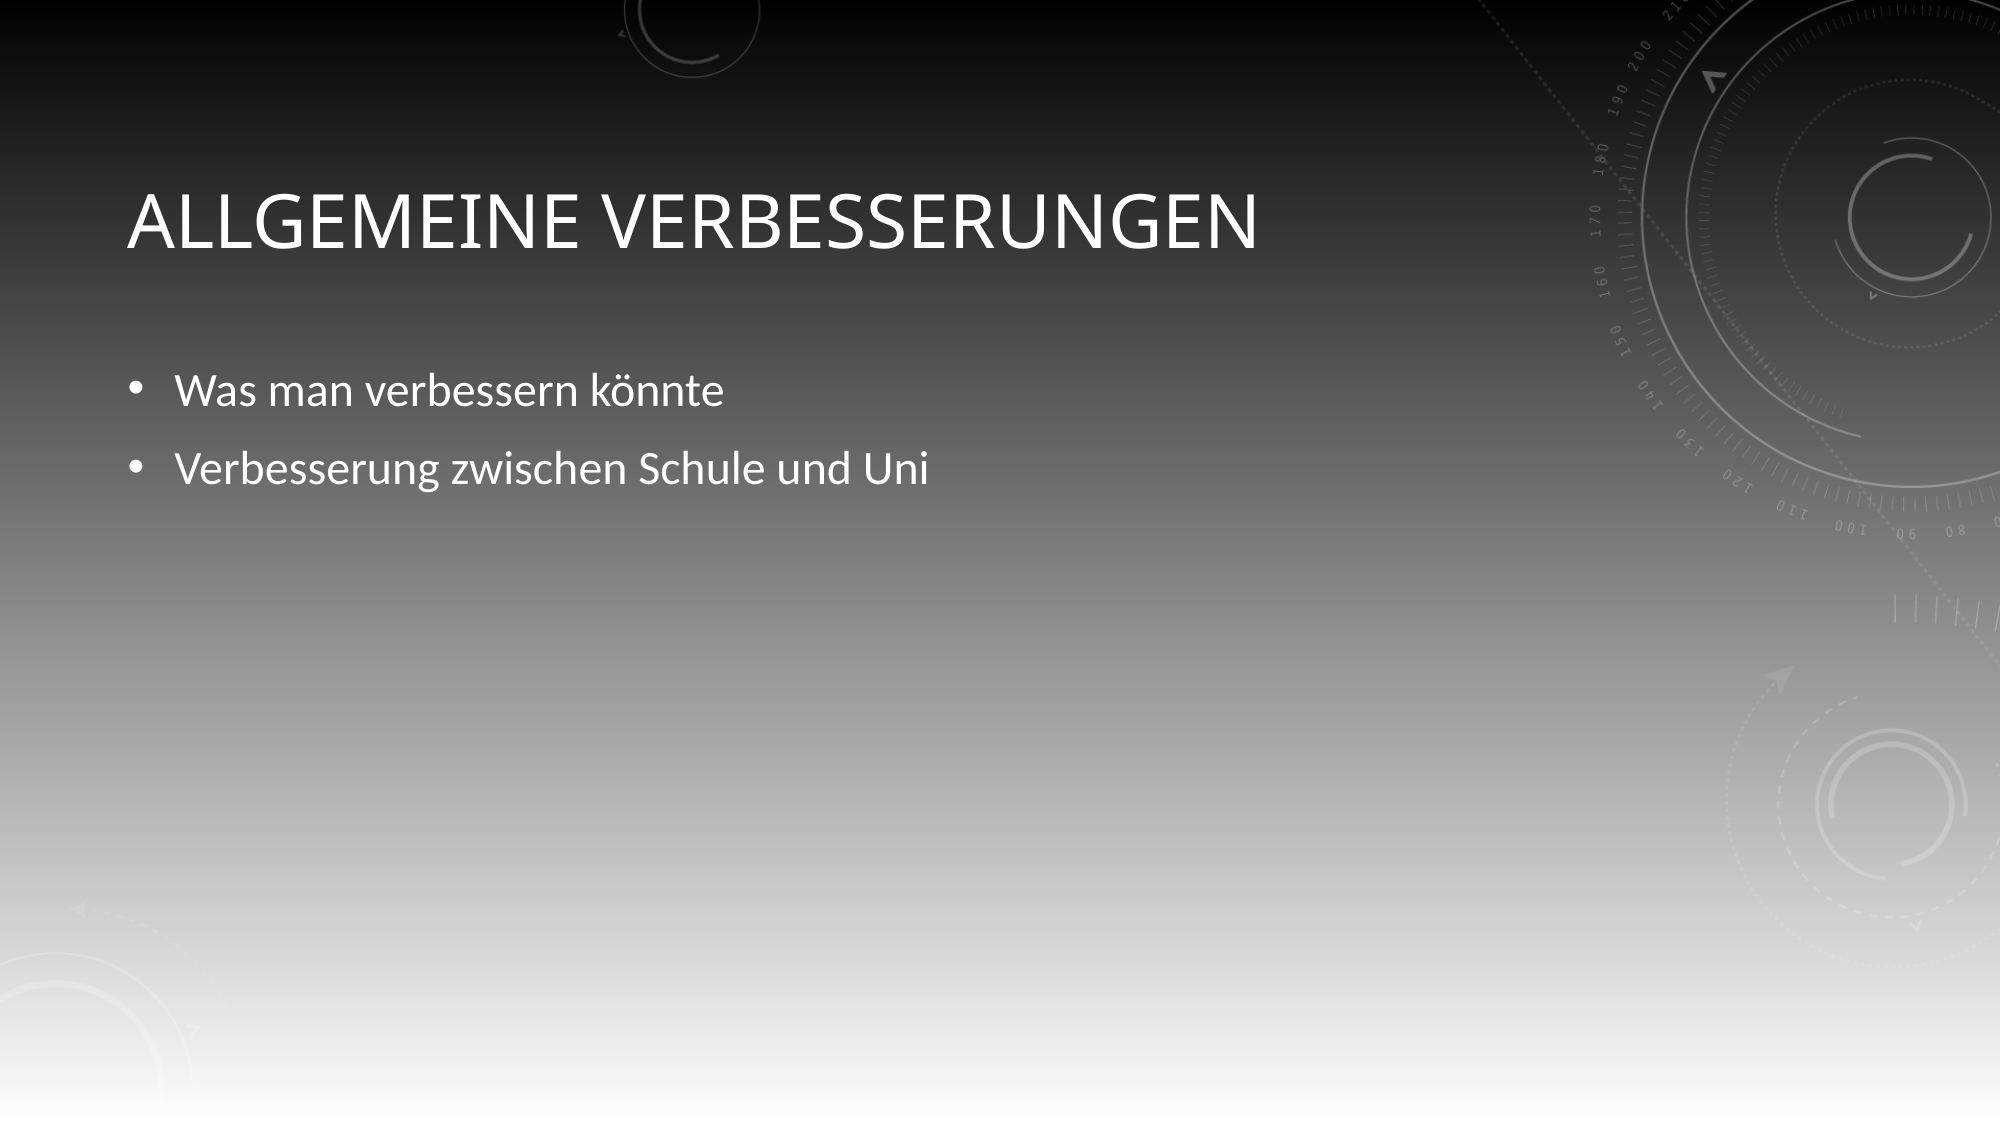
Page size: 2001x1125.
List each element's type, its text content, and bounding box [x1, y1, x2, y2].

title allgemeine Verbesserungen [112, 99, 1775, 339]
picture [0, 0, 2000, 1125]
list Was man verbessern könnte Verbesserung zwischen Schule und Uni [112, 350, 1775, 950]
